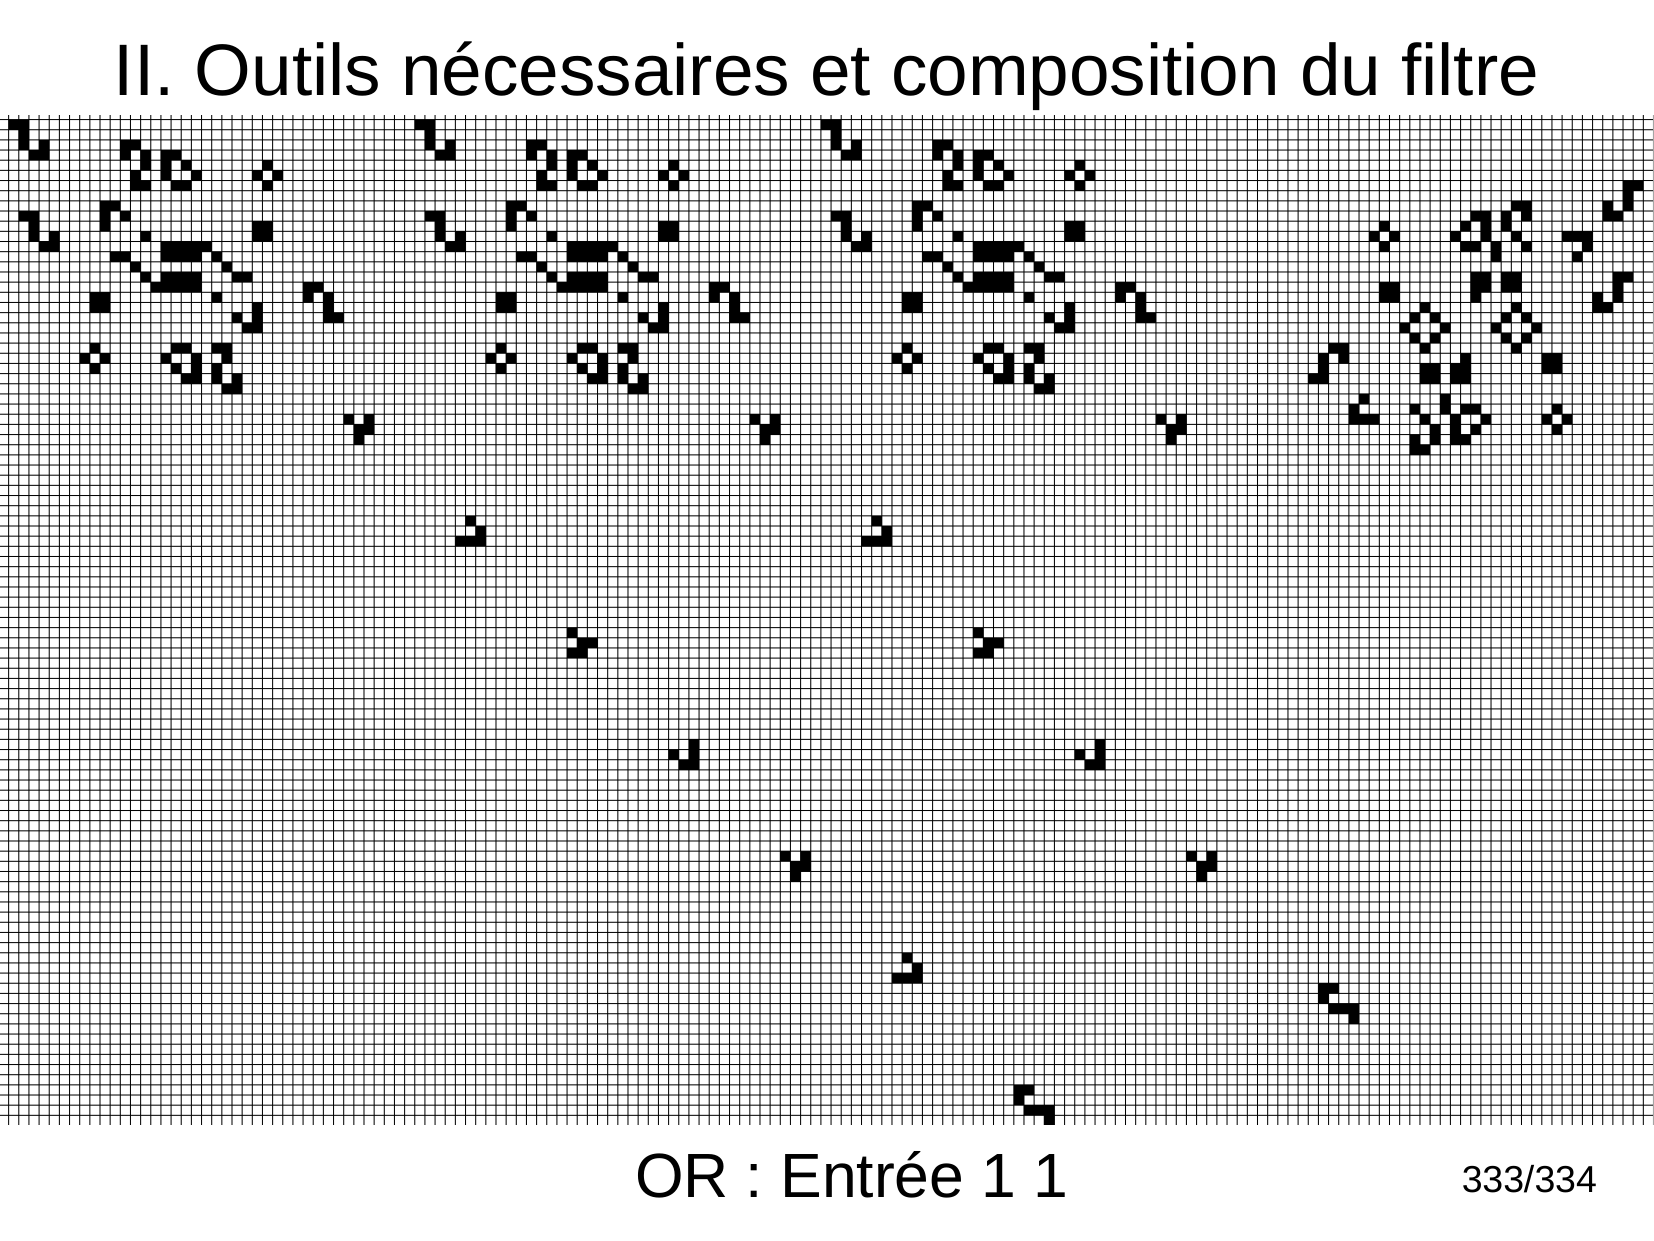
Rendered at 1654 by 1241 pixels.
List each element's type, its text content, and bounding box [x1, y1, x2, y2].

text_box OR : Entrée 1 1 [620, 1133, 1084, 1219]
picture [0, 115, 1654, 1125]
text_box <number>/334 [1447, 1151, 1654, 1209]
title II. Outils nécessaires et composition du filtre [82, 0, 1572, 174]
